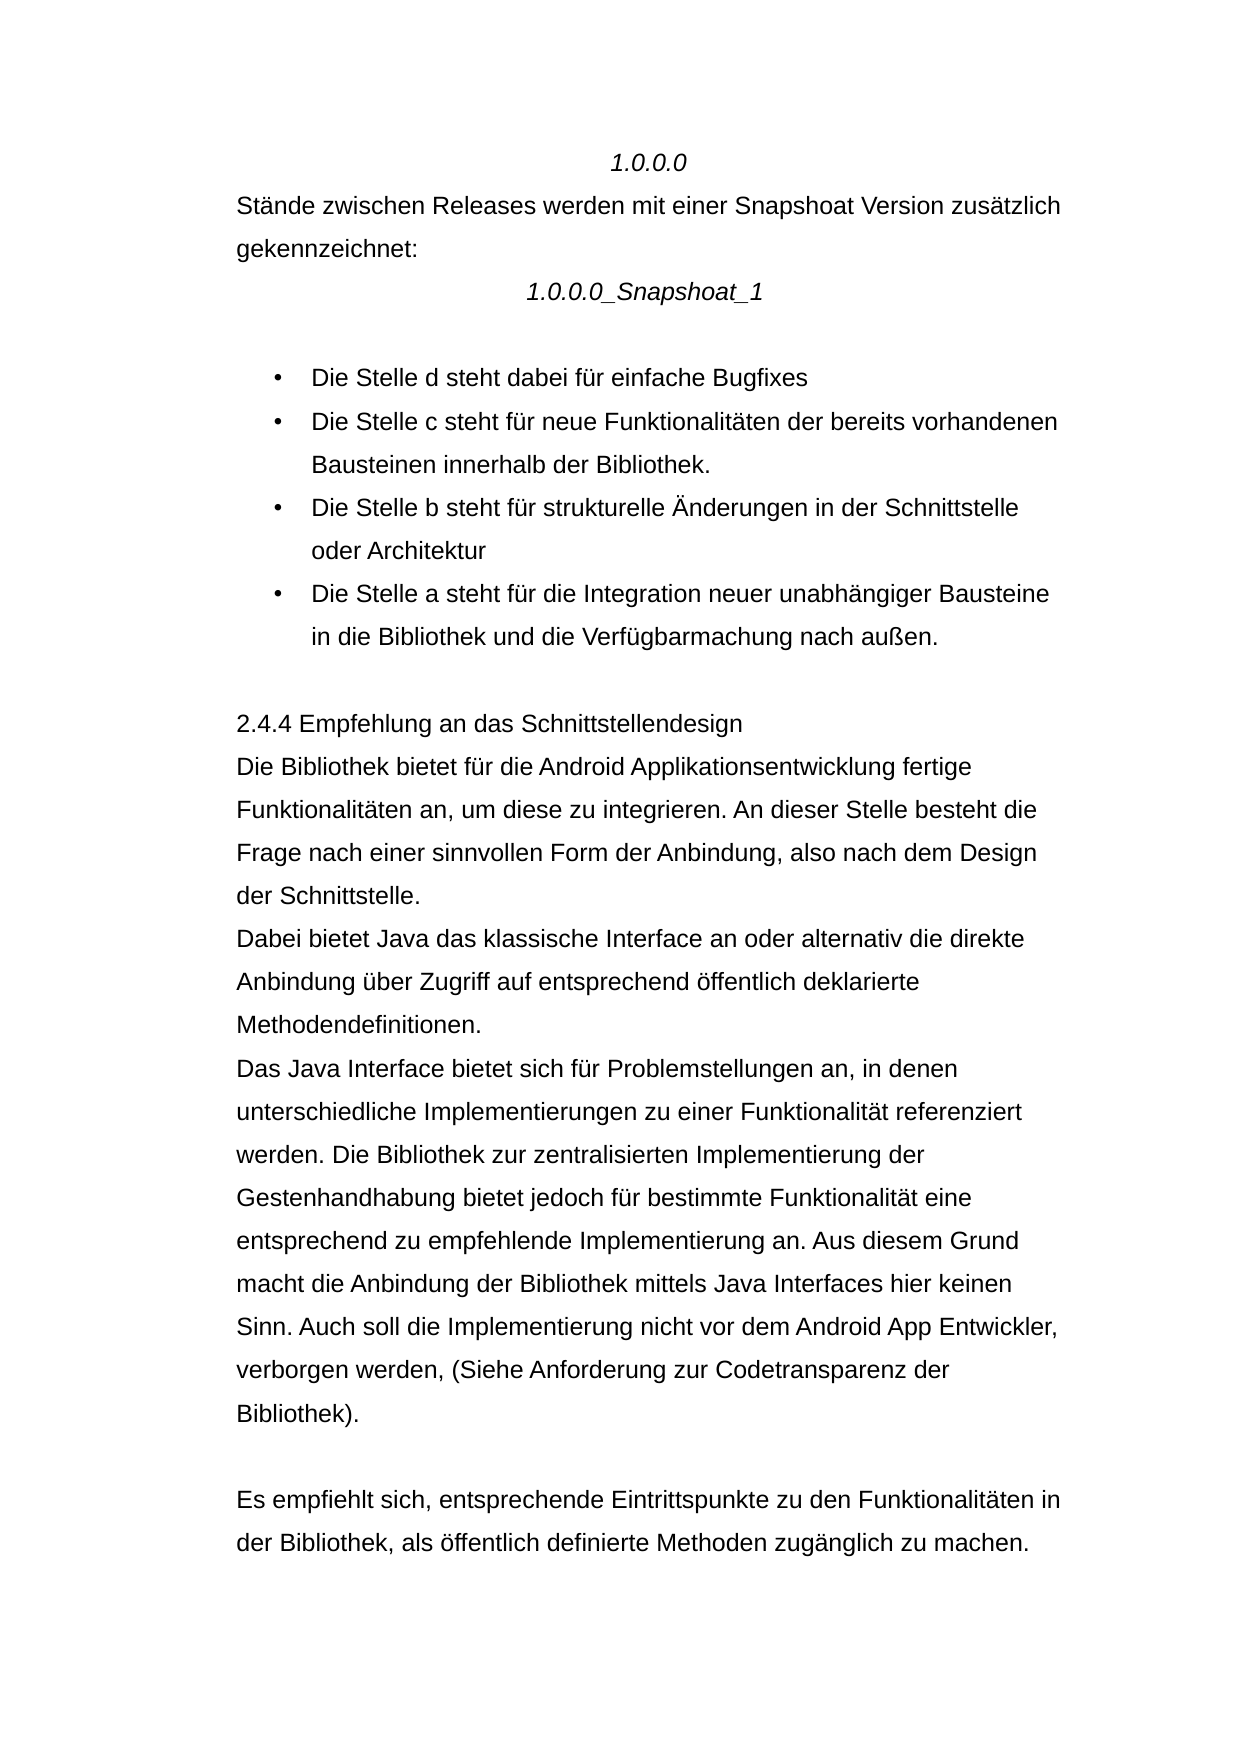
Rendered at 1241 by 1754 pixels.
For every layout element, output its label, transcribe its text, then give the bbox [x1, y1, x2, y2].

text Es empfiehlt sich, entsprechende Eintrittspunkte zu den Funktionalitäten in der Bibliothek, als öffentlich definierte Methoden zugänglich zu machen. [236, 1485, 1063, 1557]
text Das Java Interface bietet sich für Problemstellungen an, in denen unterschiedliche Implementierungen zu einer Funktionalität referenziert werden. Die Bibliothek zur zentralisierten Implementierung der Gestenhandhabung bietet jedoch für bestimmte Funktionalität eine entsprechend zu empfehlende Implementierung an. Aus diesem Grund macht die Anbindung der Bibliothek mittels Java Interfaces hier keinen Sinn. Auch soll die Implementierung nicht vor dem Android App Entwickler, verborgen werden, (Siehe Anforderung zur Codetransparenz der Bibliothek). [236, 1054, 1063, 1427]
list Die Stelle c steht für neue Funktionalitäten der bereits vorhandenen Bausteinen innerhalb der Bibliothek. [274, 406, 1063, 478]
list Die Stelle a steht für die Integration neuer unabhängiger Bausteine in die Bibliothek und die Verfügbarmachung nach außen. [274, 579, 1063, 651]
text 2.4.4 Empfehlung an das Schnittstellendesign [236, 709, 1063, 737]
text 1.0.0.0 [236, 148, 1063, 176]
list Die Stelle d steht dabei für einfache Bugfixes [274, 363, 1063, 392]
text Stände zwischen Releases werden mit einer Snapshoat Version zusätzlich gekennzeichnet: [236, 191, 1063, 263]
text Dabei bietet Java das klassische Interface an oder alternativ die direkte Anbindung über Zugriff auf entsprechend öffentlich deklarierte Methodendefinitionen. [236, 924, 1063, 1039]
list Die Stelle b steht für strukturelle Änderungen in der Schnittstelle oder Architektur [274, 493, 1063, 565]
text Die Bibliothek bietet für die Android Applikationsentwicklung fertige Funktionalitäten an, um diese zu integrieren. An dieser Stelle besteht die Frage nach einer sinnvollen Form der Anbindung, also nach dem Design der Schnittstelle. [236, 752, 1063, 910]
text 1.0.0.0_Snapshoat_1 [236, 277, 1063, 306]
